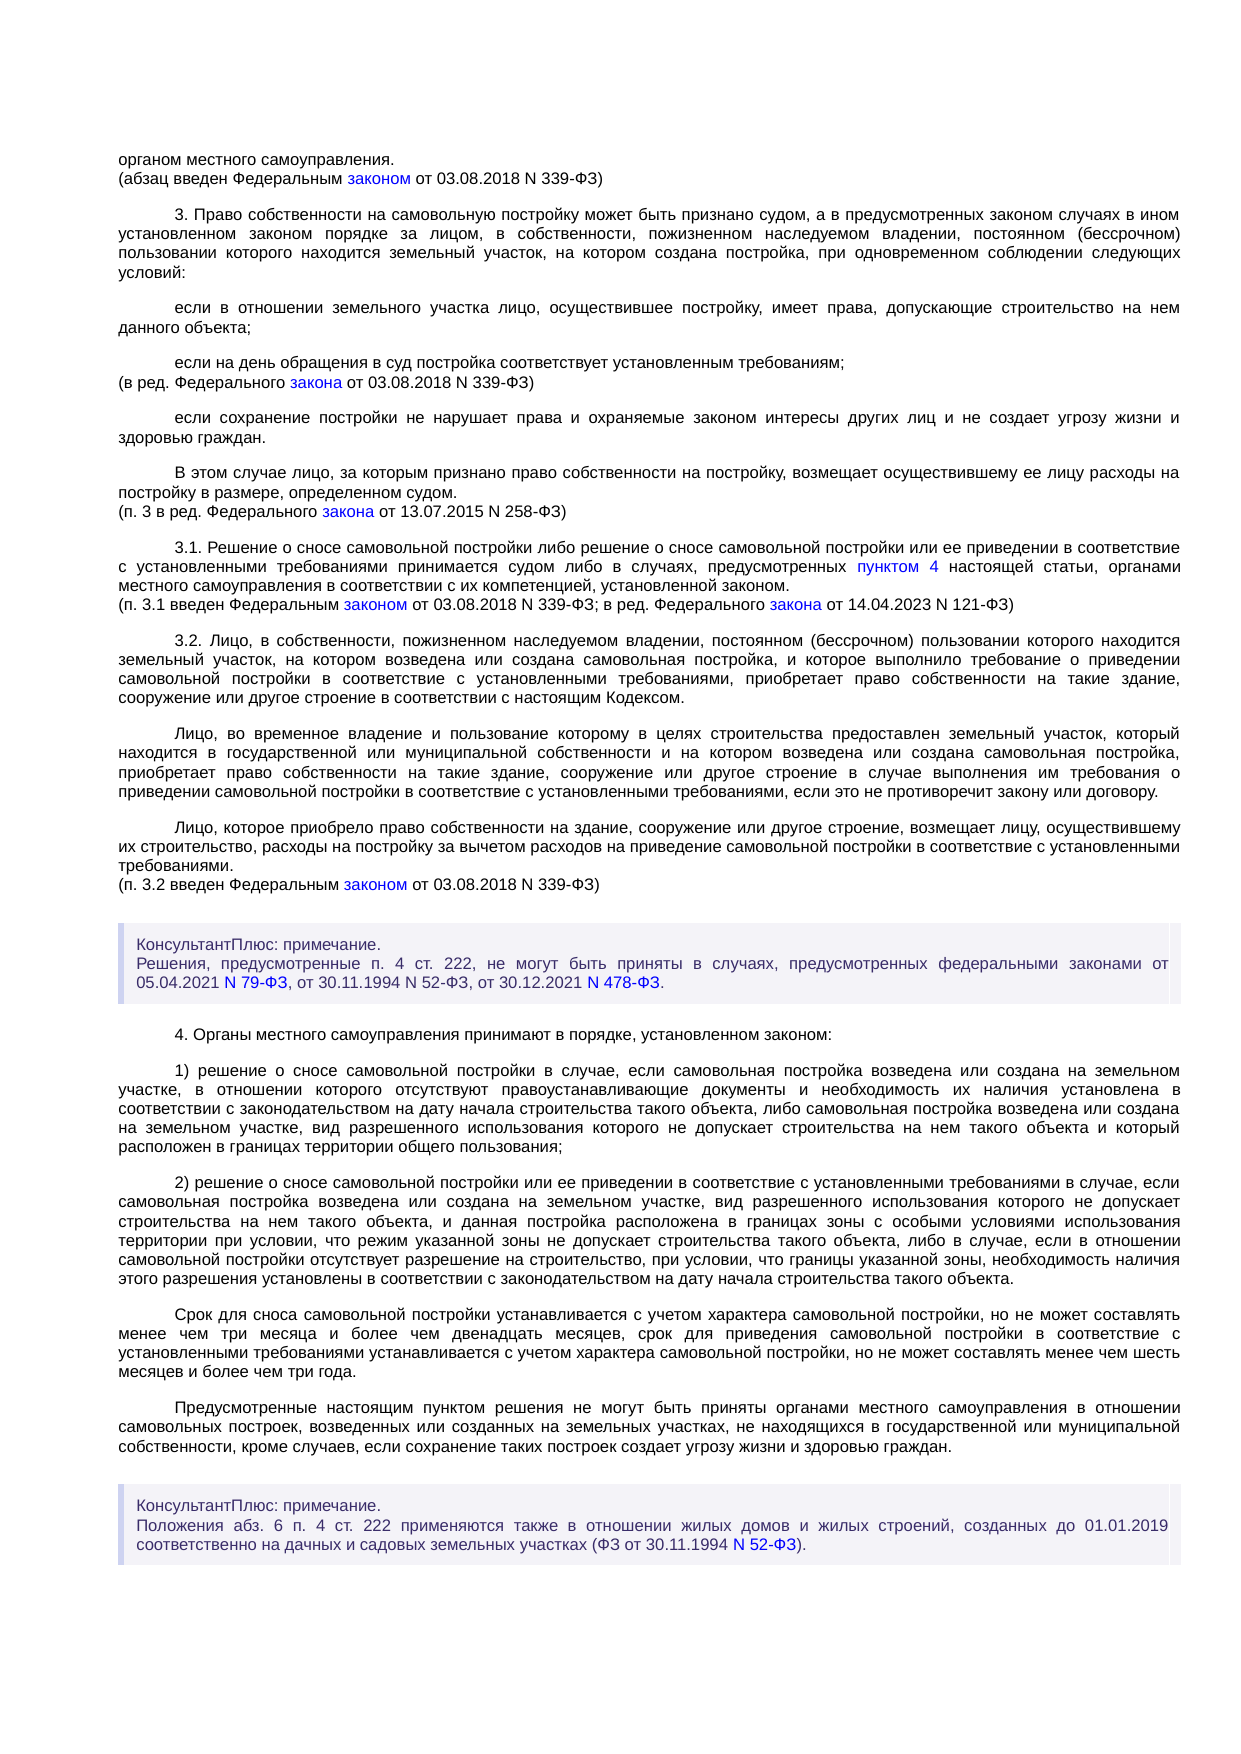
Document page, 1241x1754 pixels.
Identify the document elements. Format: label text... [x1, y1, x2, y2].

table_header [124, 923, 136, 1004]
text органом местного самоуправления. [118, 150, 1181, 169]
text 4. Органы местного самоуправления принимают в порядке, установленном законом: [118, 1025, 1181, 1044]
table_header [1170, 1484, 1181, 1565]
text Лицо, во временное владение и пользование которому в целях строительства предоставлен земельный участок, который находится в государственной или муниципальной собственности и на котором возведена или создана самовольная постройка, приобретает право собственности на такие здание, сооружение или другое строение в случае выполнения им требования о приведении самовольной постройки в соответствие с установленными требованиями, если это не противоречит закону или договору. [118, 724, 1181, 801]
text 3. Право собственности на самовольную постройку может быть признано судом, а в предусмотренных законом случаях в ином установленном законом порядке за лицом, в собственности, пожизненном наследуемом владении, постоянном (бессрочном) пользовании которого находится земельный участок, на котором создана постройка, при одновременном соблюдении следующих условий: [118, 205, 1181, 282]
text (п. 3 в ред. Федерального закона от 13.07.2015 N 258-ФЗ) [118, 502, 1181, 521]
text 3.1. Решение о сносе самовольной постройки либо решение о сносе самовольной постройки или ее приведении в соответствие с установленными требованиями принимается судом либо в случаях, предусмотренных пунктом 4 настоящей статьи, органами местного самоуправления в соответствии с их компетенцией, установленной законом. [118, 537, 1181, 595]
text Предусмотренные настоящим пунктом решения не могут быть приняты органами местного самоуправления в отношении самовольных построек, возведенных или созданных на земельных участках, не находящихся в государственной или муниципальной собственности, кроме случаев, если сохранение таких построек создает угрозу жизни и здоровью граждан. [118, 1398, 1181, 1456]
text (абзац введен Федеральным законом от 03.08.2018 N 339-ФЗ) [118, 169, 1181, 188]
text (п. 3.1 введен Федеральным законом от 03.08.2018 N 339-ФЗ; в ред. Федерального закона от 14.04.2023 N 121-ФЗ) [118, 595, 1181, 614]
table_header [118, 923, 124, 1004]
text (п. 3.2 введен Федеральным законом от 03.08.2018 N 339-ФЗ) [118, 875, 1181, 894]
text если в отношении земельного участка лицо, осуществившее постройку, имеет права, допускающие строительство на нем данного объекта; [118, 298, 1181, 337]
table_header КонсультантПлюс: примечание. Решения, предусмотренные п. 4 ст. 222, не могут быть приняты в случаях, предусмотренных федеральными законами от 05.04.2021 N 79-ФЗ, от 30.11.1994 N 52-ФЗ, от 30.12.2021 N 478-ФЗ. [136, 923, 1169, 1004]
table_header [124, 1484, 136, 1565]
table_header [1170, 923, 1181, 1004]
text 1) решение о сносе самовольной постройки в случае, если самовольная постройка возведена или создана на земельном участке, в отношении которого отсутствуют правоустанавливающие документы и необходимость их наличия установлена в соответствии с законодательством на дату начала строительства такого объекта, либо самовольная постройка возведена или создана на земельном участке, вид разрешенного использования которого не допускает строительства на нем такого объекта и который расположен в границах территории общего пользования; [118, 1061, 1181, 1156]
text Лицо, которое приобрело право собственности на здание, сооружение или другое строение, возмещает лицу, осуществившему их строительство, расходы на постройку за вычетом расходов на приведение самовольной постройки в соответствие с установленными требованиями. [118, 817, 1181, 875]
text Срок для сноса самовольной постройки устанавливается с учетом характера самовольной постройки, но не может составлять менее чем три месяца и более чем двенадцать месяцев, срок для приведения самовольной постройки в соответствие с установленными требованиями устанавливается с учетом характера самовольной постройки, но не может составлять менее чем шесть месяцев и более чем три года. [118, 1305, 1181, 1381]
text В этом случае лицо, за которым признано право собственности на постройку, возмещает осуществившему ее лицу расходы на постройку в размере, определенном судом. [118, 463, 1181, 502]
text если на день обращения в суд постройка соответствует установленным требованиям; [118, 353, 1181, 372]
text 2) решение о сносе самовольной постройки или ее приведении в соответствие с установленными требованиями в случае, если самовольная постройка возведена или создана на земельном участке, вид разрешенного использования которого не допускает строительства на нем такого объекта, и данная постройка расположена в границах зоны с особыми условиями использования территории при условии, что режим указанной зоны не допускает строительства такого объекта, либо в случае, если в отношении самовольной постройки отсутствует разрешение на строительство, при условии, что границы указанной зоны, необходимость наличия этого разрешения установлены в соответствии с законодательством на дату начала строительства такого объекта. [118, 1173, 1181, 1288]
text 3.2. Лицо, в собственности, пожизненном наследуемом владении, постоянном (бессрочном) пользовании которого находится земельный участок, на котором возведена или создана самовольная постройка, и которое выполнило требование о приведении самовольной постройки в соответствие с установленными требованиями, приобретает право собственности на такие здание, сооружение или другое строение в соответствии с настоящим Кодексом. [118, 631, 1181, 707]
text (в ред. Федерального закона от 03.08.2018 N 339-ФЗ) [118, 372, 1181, 392]
text если сохранение постройки не нарушает права и охраняемые законом интересы других лиц и не создает угрозу жизни и здоровью граждан. [118, 408, 1181, 447]
table_header КонсультантПлюс: примечание. Положения абз. 6 п. 4 ст. 222 применяются также в отношении жилых домов и жилых строений, созданных до 01.01.2019 соответственно на дачных и садовых земельных участках (ФЗ от 30.11.1994 N 52-ФЗ). [136, 1484, 1169, 1565]
table_header [118, 1484, 124, 1565]
